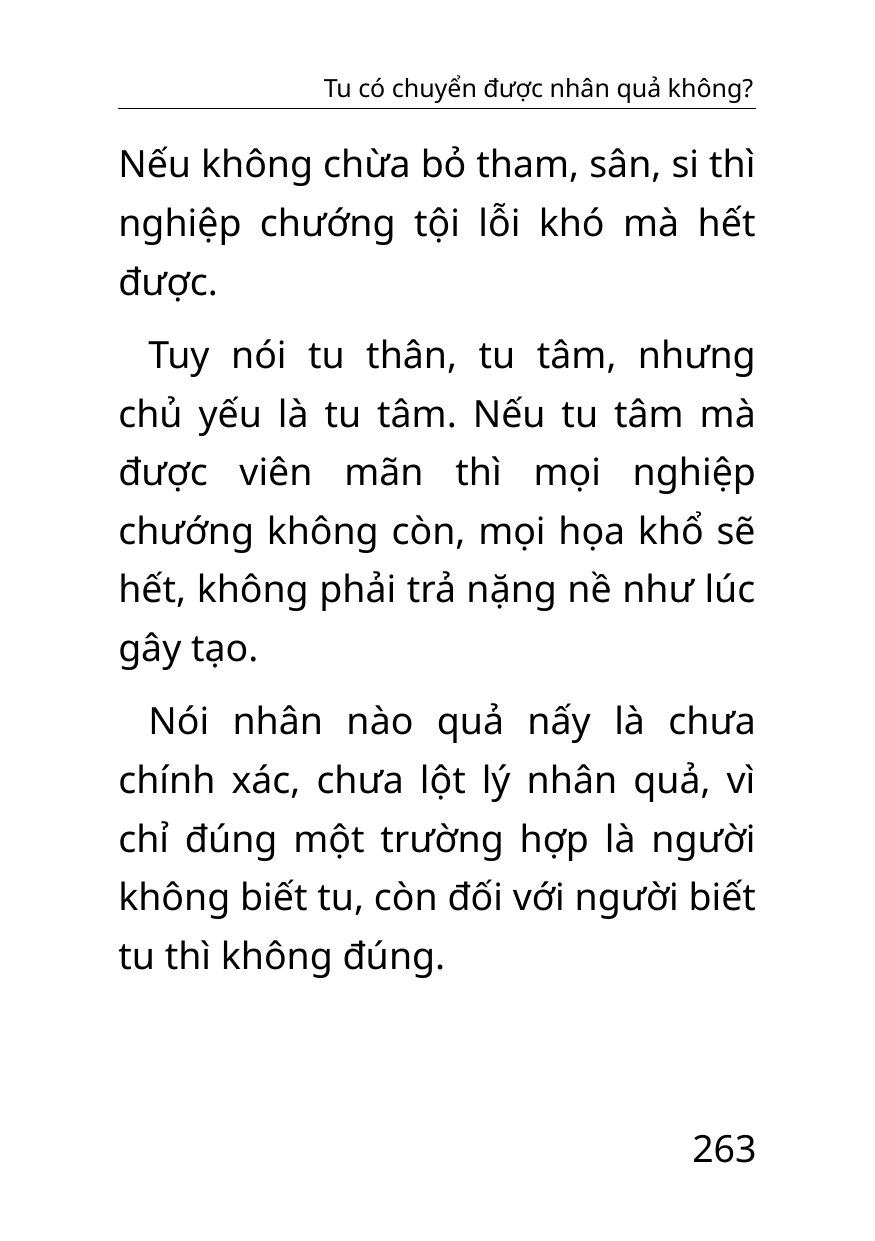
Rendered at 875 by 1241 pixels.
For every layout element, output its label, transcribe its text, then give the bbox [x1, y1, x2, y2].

text Nếu không chừa bỏ tham, sân, si thì nghiệp chướng tội lỗi khó mà hết được. [118, 138, 756, 306]
text Tuy nói tu thân, tu tâm, nhưng chủ yếu là tu tâm. Nếu tu tâm mà được viên mãn thì mọi nghiệp chướng không còn, mọi họa khổ sẽ hết, không phải trả nặng nề như lúc gây tạo. [118, 328, 756, 672]
text Nói nhân nào quả nấy là chưa chính xác, chưa lột lý nhân quả, vì chỉ đúng một trường hợp là người không biết tu, còn đối với người biết tu thì không đúng. [118, 695, 756, 980]
